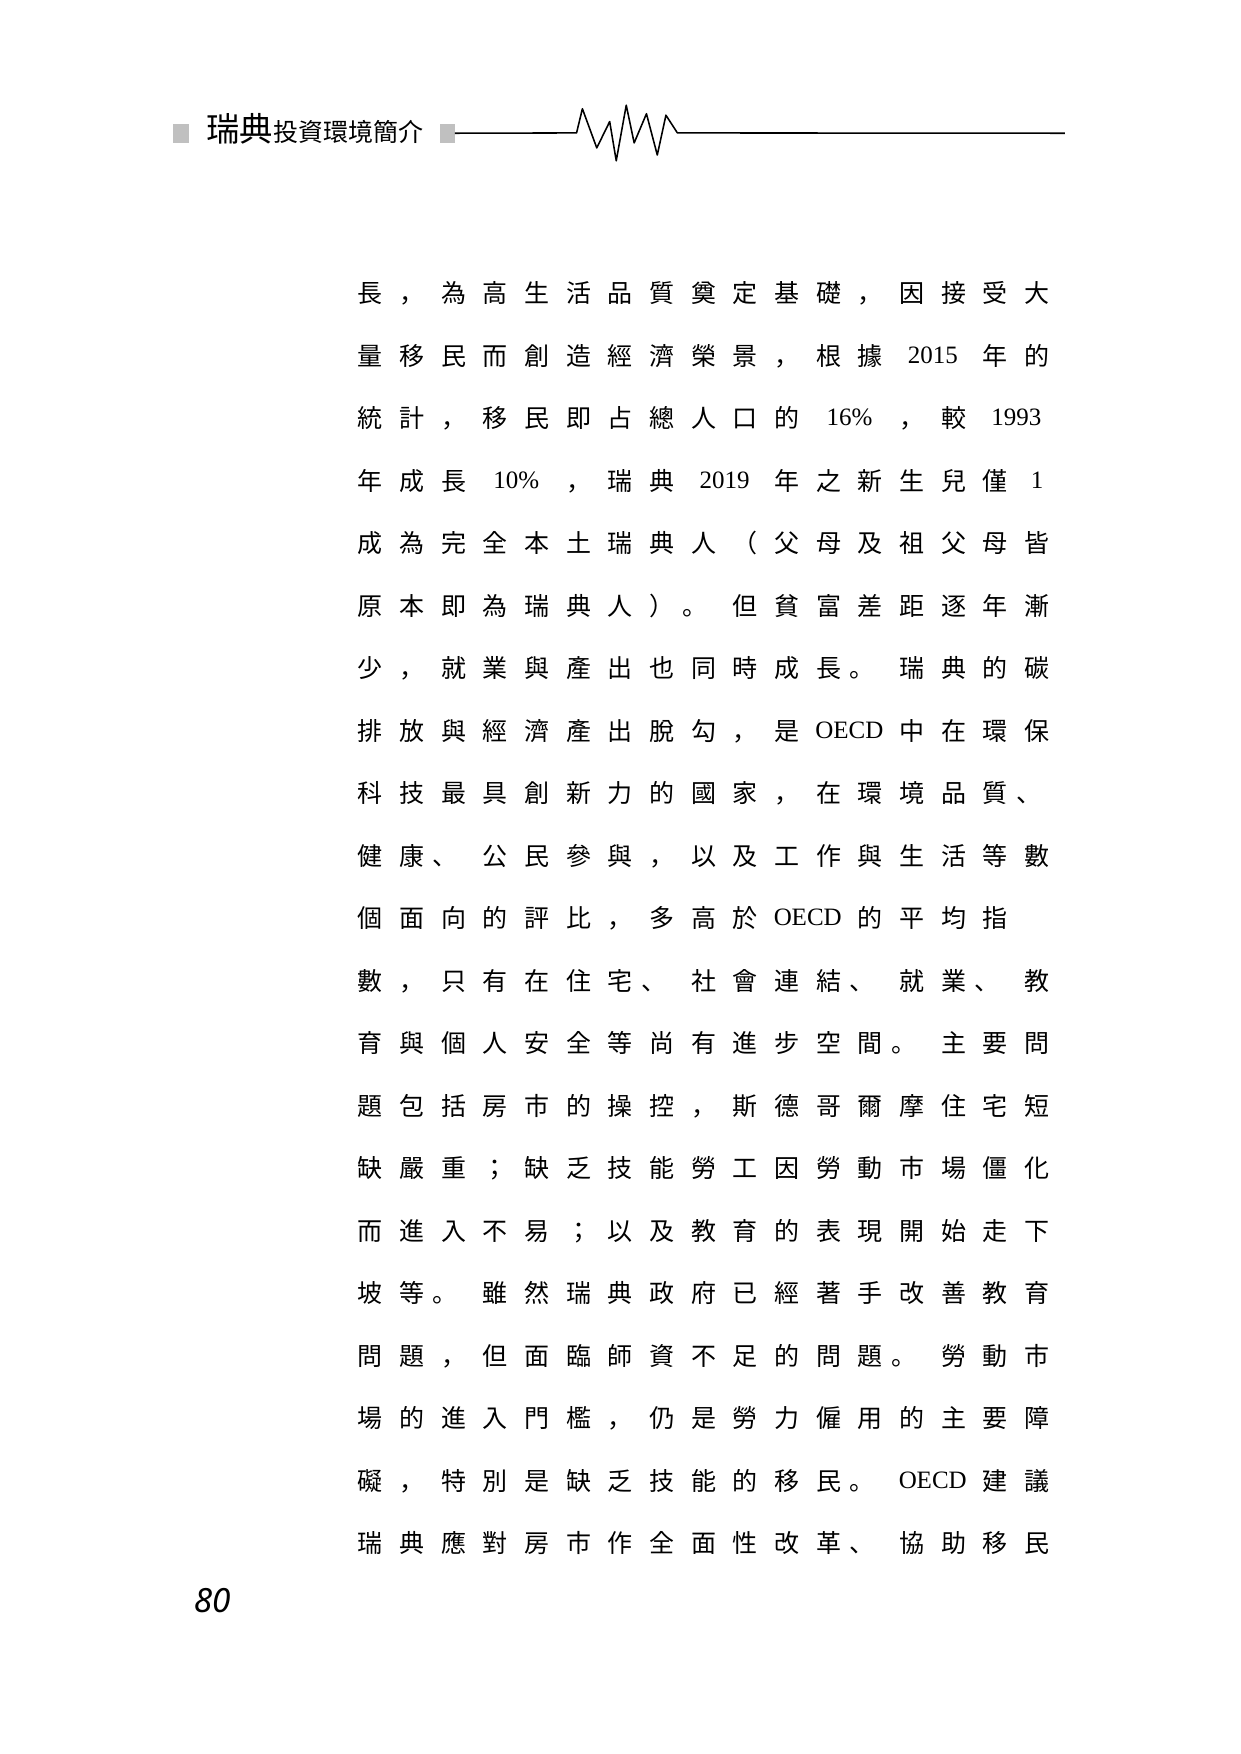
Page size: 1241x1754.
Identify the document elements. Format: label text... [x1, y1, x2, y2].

text 長，為高生活品質奠定基礎，因接受大量移民而創造經濟榮景，根據2015年的統計，移民即占總人口的16%，較1993年成長10%，瑞典2019年之新生兒僅1成為完全本土瑞典人（父母及祖父母皆原本即為瑞典人）。但貧富差距逐年漸少，就業與產出也同時成長。瑞典的碳排放與經濟產出脫勾，是OECD中在環保科技最具創新力的國家，在環境品質、健康、公民參與，以及工作與生活等數個面向的評比，多高於OECD的平均指數，只有在住宅、社會連結、就業、教育與個人安全等尚有進步空間。主要問題包括房市的操控，斯德哥爾摩住宅短缺嚴重；缺乏技能勞工因勞動市場僵化而進入不易；以及教育的表現開始走下坡等。雖然瑞典政府已經著手改善教育問題，但面臨師資不足的問題。勞動市場的進入門檻，仍是勞力僱用的主要障礙，特別是缺乏技能的移民。OECD建議瑞典應對房市作全面性改革、協助移民 [330, 250, 1058, 1563]
